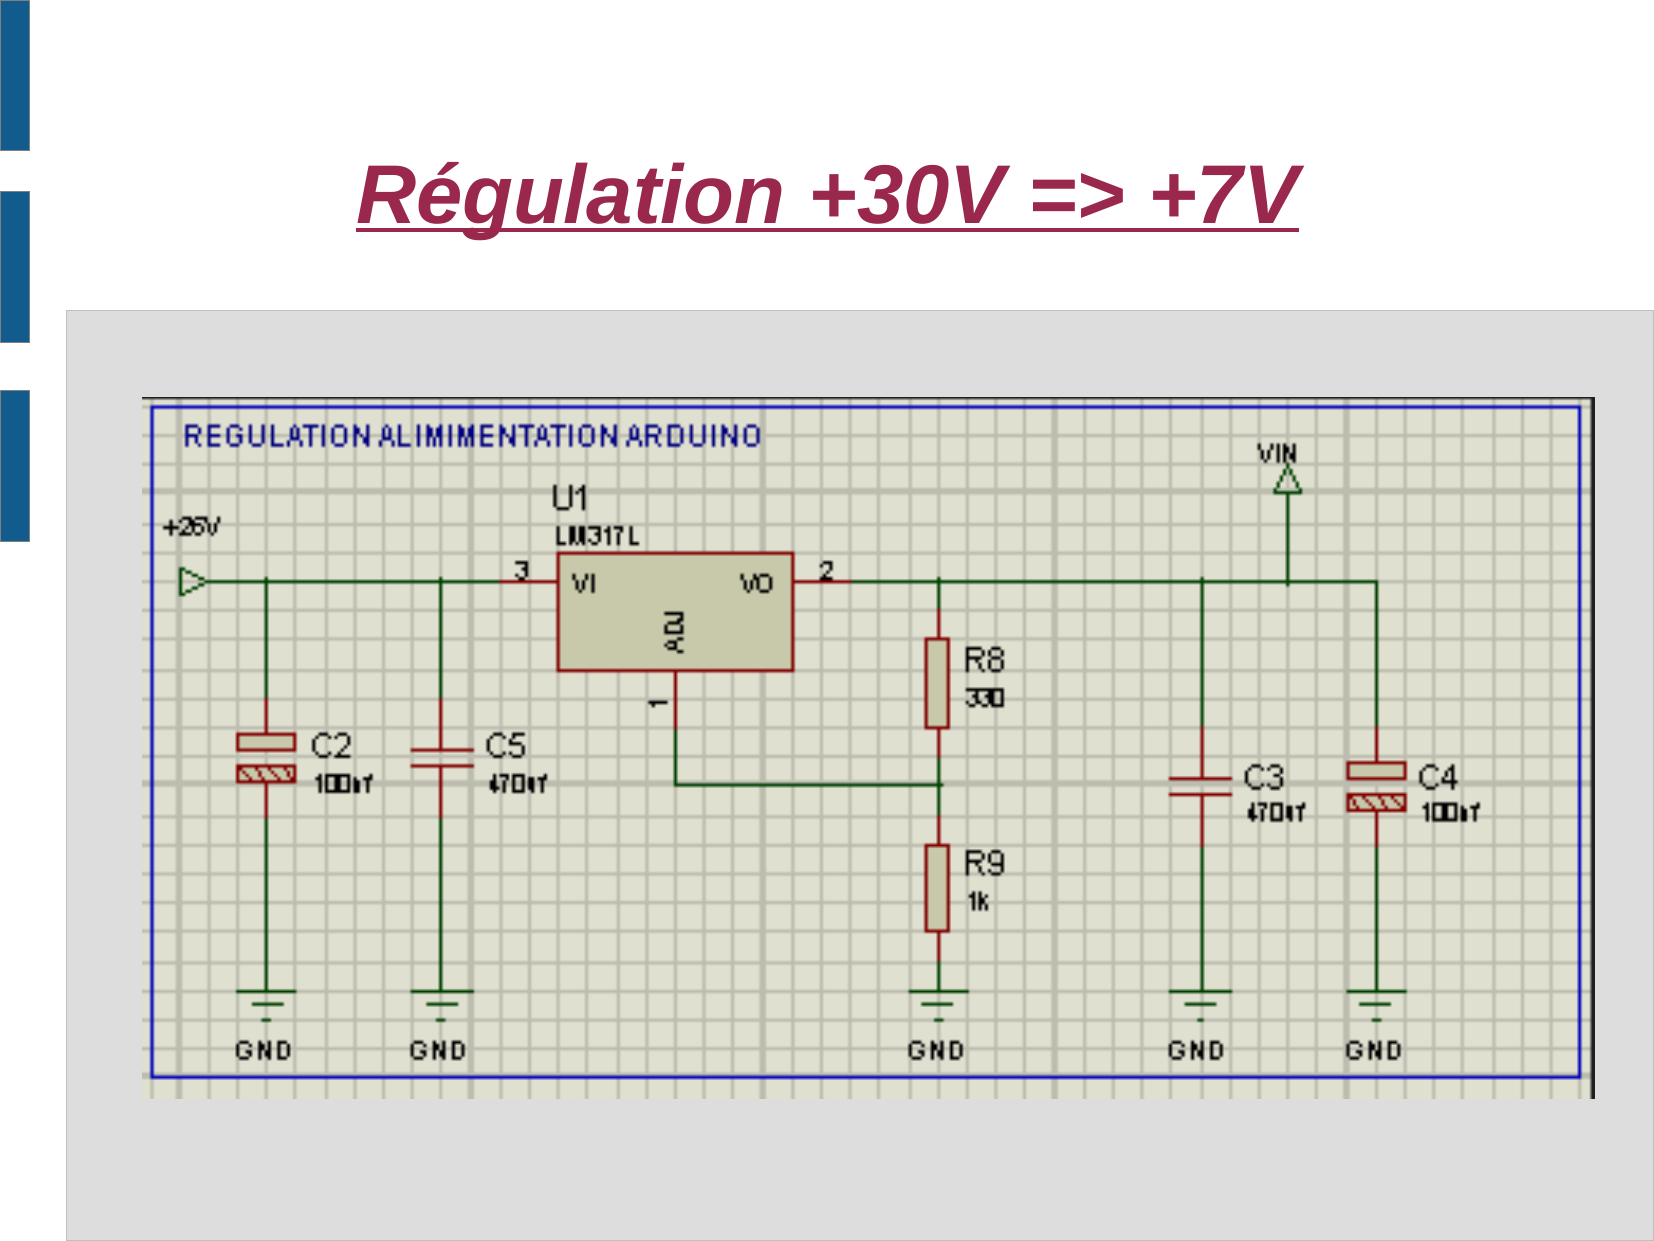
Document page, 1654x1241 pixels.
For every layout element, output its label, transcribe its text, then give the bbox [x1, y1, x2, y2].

title Régulation +30V => +7V [121, 91, 1534, 299]
picture [142, 397, 1595, 1099]
